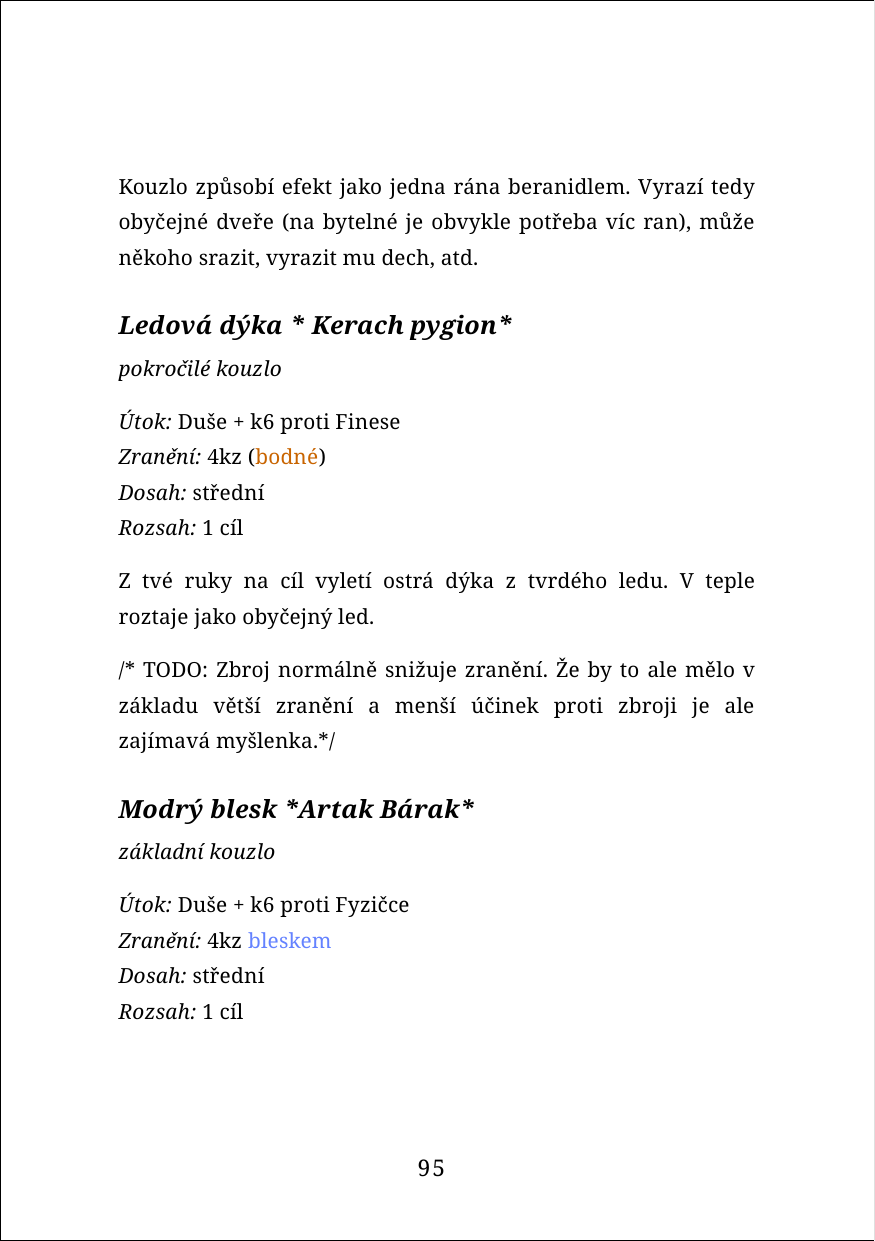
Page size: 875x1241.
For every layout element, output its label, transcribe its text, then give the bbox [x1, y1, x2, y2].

subtitle Modrý blesk *Artak Bárak* [118, 791, 756, 826]
text základní kouzlo [118, 837, 756, 866]
text Útok: Duše + k6 proti Fyzičce Zranění: 4kz bleskem Dosah: střední Rozsah: 1 cíl [118, 891, 756, 1026]
text pokročilé kouzlo [118, 354, 756, 382]
text Z tvé ruky na cíl vyletí ostrá dýka z tvrdého ledu. V teple roztaje jako obyčejný led. [118, 567, 756, 631]
text Útok: Duše + k6 proti Finese Zranění: 4kz (bodné) Dosah: střední Rozsah: 1 cíl [118, 407, 756, 542]
text /* TODO: Zbroj normálně snižuje zranění. Že by to ale mělo v základu větší zranění a menší účinek proti zbroji je ale zajímavá myšlenka.*/ [118, 655, 756, 755]
subtitle Ledová dýka * Kerach pygion* [118, 308, 756, 342]
text Kouzlo způsobí efekt jako jedna rána beranidlem. Vyrazí tedy obyčejné dveře (na bytelné je obvykle potřeba víc ran), může někoho srazit, vyrazit mu dech, atd. [118, 172, 756, 271]
